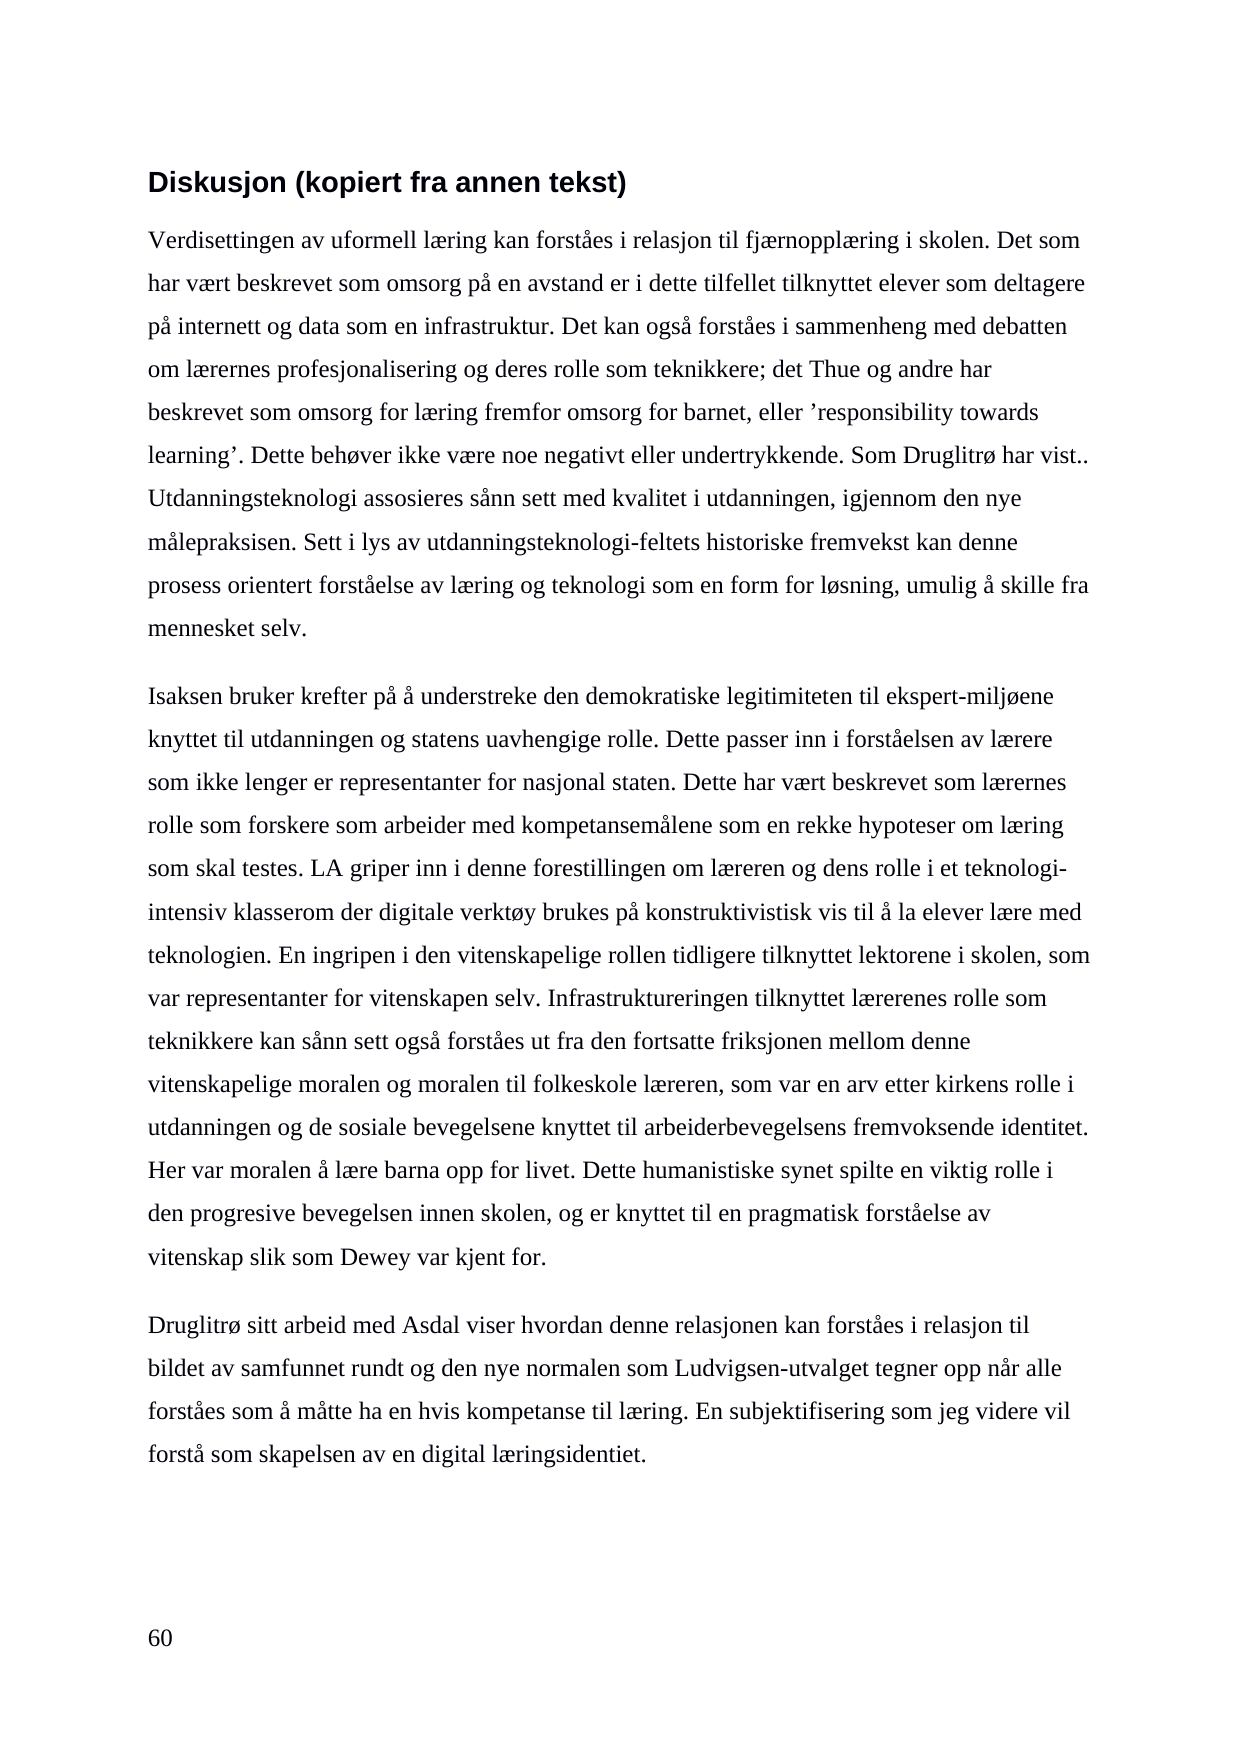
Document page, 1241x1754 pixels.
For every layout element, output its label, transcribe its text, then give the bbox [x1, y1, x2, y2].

text Isaksen bruker krefter på å understreke den demokratiske legitimiteten til ekspert-miljøene knyttet til utdanningen og statens uavhengige rolle. Dette passer inn i forståelsen av lærere som ikke lenger er representanter for nasjonal staten. Dette har vært beskrevet som lærernes rolle som forskere som arbeider med kompetansemålene som en rekke hypoteser om læring som skal testes. LA griper inn i denne forestillingen om læreren og dens rolle i et teknologi-intensiv klasserom der digitale verktøy brukes på konstruktivistisk vis til å la elever lære med teknologien. En ingripen i den vitenskapelige rollen tidligere tilknyttet lektorene i skolen, som var representanter for vitenskapen selv. Infrastruktureringen tilknyttet lærerenes rolle som teknikkere kan sånn sett også forståes ut fra den fortsatte friksjonen mellom denne vitenskapelige moralen og moralen til folkeskole læreren, som var en arv etter kirkens rolle i utdanningen og de sosiale bevegelsene knyttet til arbeiderbevegelsens fremvoksende identitet. Her var moralen å lære barna opp for livet. Dette humanistiske synet spilte en viktig rolle i den progresive bevegelsen innen skolen, og er knyttet til en pragmatisk forståelse av vitenskap slik som Dewey var kjent for. [148, 681, 1092, 1270]
text Druglitrø sitt arbeid med Asdal viser hvordan denne relasjonen kan forståes i relasjon til bildet av samfunnet rundt og den nye normalen som Ludvigsen-utvalget tegner opp når alle forståes som å måtte ha en hvis kompetanse til læring. En subjektifisering som jeg videre vil forstå som skapelsen av en digital læringsidentiet. [148, 1310, 1092, 1468]
text Verdisettingen av uformell læring kan forståes i relasjon til fjærnopplæring i skolen. Det som har vært beskrevet som omsorg på en avstand er i dette tilfellet tilknyttet elever som deltagere på internett og data som en infrastruktur. Det kan også forståes i sammenheng med debatten om lærernes profesjonalisering og deres rolle som teknikkere; det Thue og andre har beskrevet som omsorg for læring fremfor omsorg for barnet, eller ’responsibility towards learning’. Dette behøver ikke være noe negativt eller undertrykkende. Som Druglitrø har vist.. Utdanningsteknologi assosieres sånn sett med kvalitet i utdanningen, igjennom den nye målepraksisen. Sett i lys av utdanningsteknologi-feltets historiske fremvekst kan denne prosess orientert forståelse av læring og teknologi som en form for løsning, umulig å skille fra mennesket selv. [148, 225, 1092, 642]
subtitle Diskusjon (kopiert fra annen tekst) [148, 165, 1092, 199]
